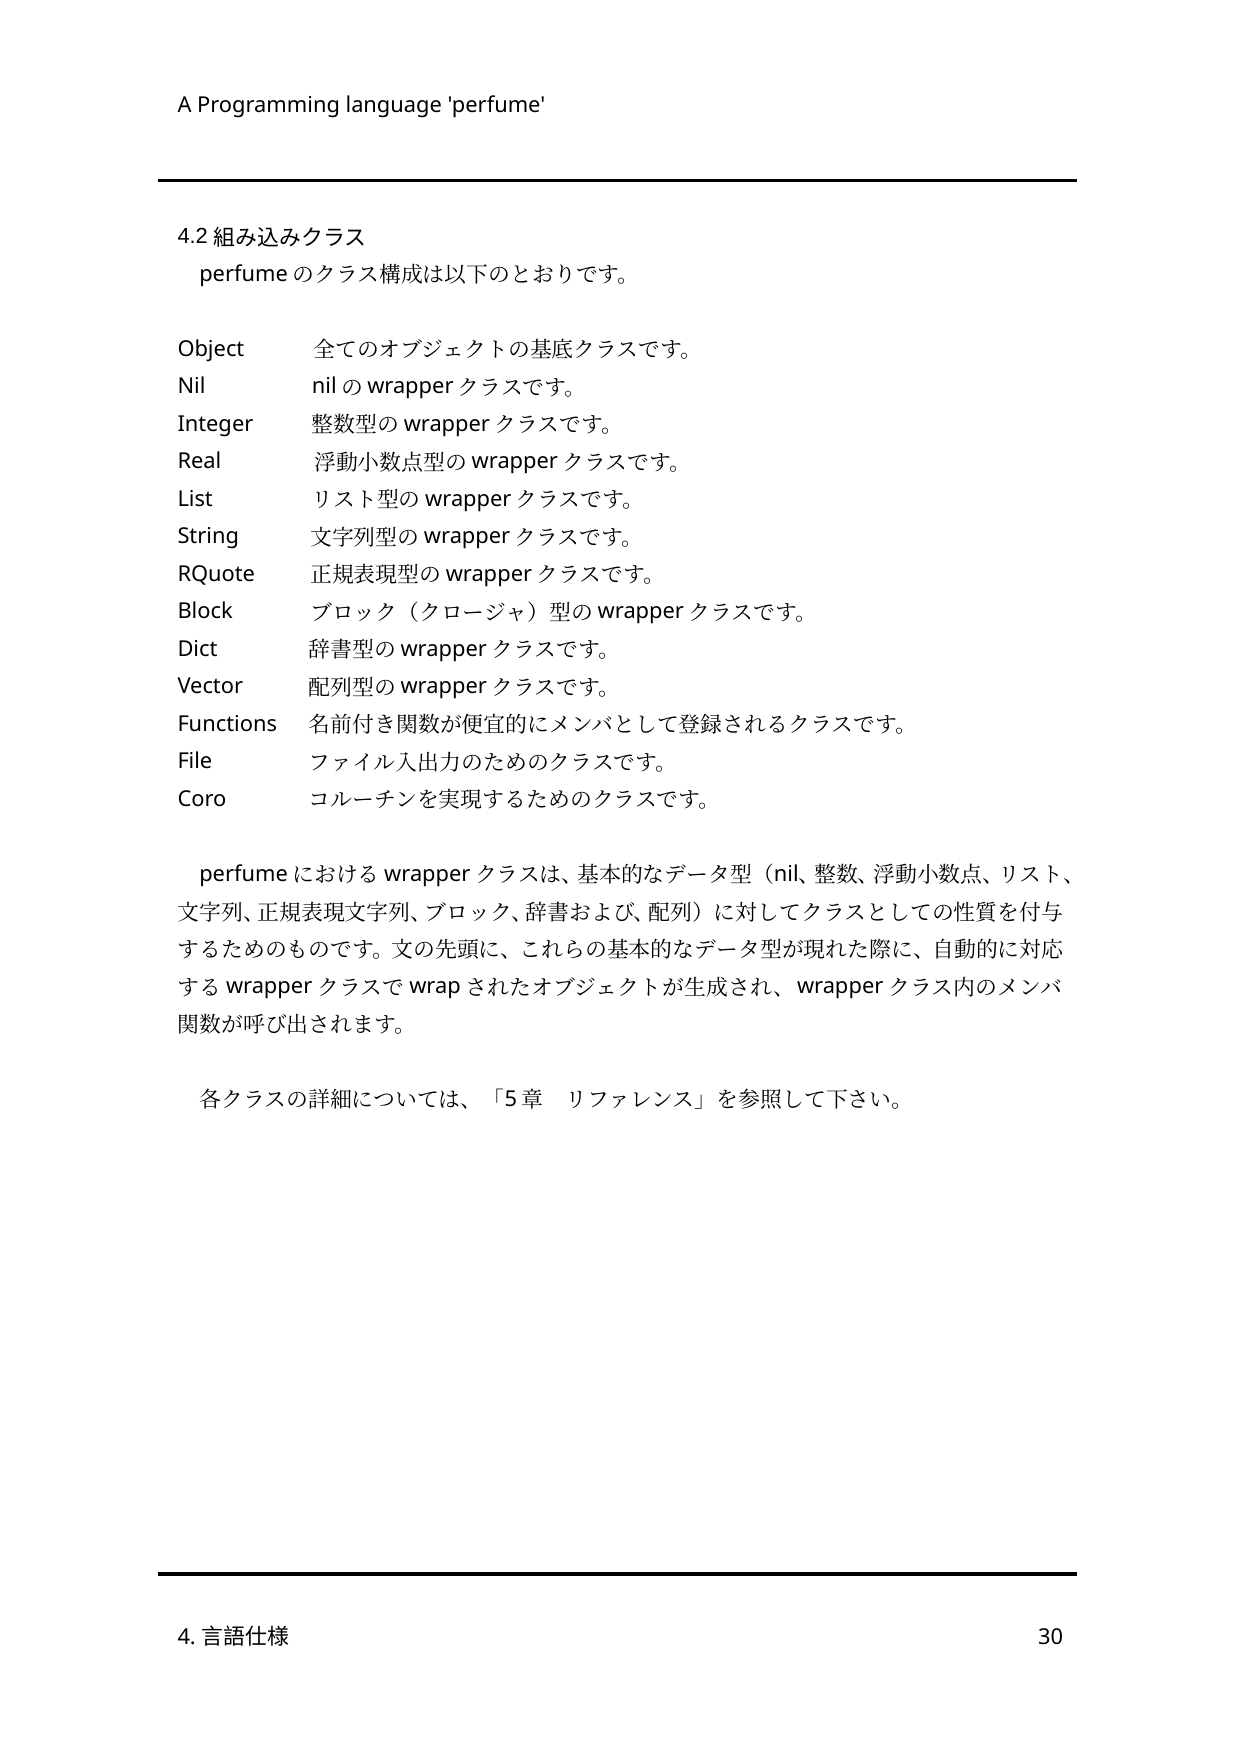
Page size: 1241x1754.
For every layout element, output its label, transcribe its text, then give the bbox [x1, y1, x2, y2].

text Integer 整数型のwrapperクラスです。 [177, 404, 1063, 442]
text Object 全てのオブジェクトの基底クラスです。 [177, 329, 1063, 367]
text Nil nilのwrapperクラスです。 [177, 367, 1063, 404]
text Vector 配列型のwrapperクラスです。 [177, 667, 1063, 704]
text Dict 辞書型のwrapperクラスです。 [177, 629, 1063, 667]
text Real 浮動小数点型のwrapperクラスです。 [177, 442, 1063, 479]
text List リスト型のwrapperクラスです。 [177, 479, 1063, 517]
text Coro コルーチンを実現するためのクラスです。 [177, 779, 1063, 817]
text perfumeにおけるwrapperクラスは、基本的なデータ型（nil、整数、浮動小数点、リスト、文字列、正規表現文字列、ブロック、辞書および、配列）に対してクラスとしての性質を付与するためのものです。文の先頭に、これらの基本的なデータ型が現れた際に、自動的に対応するwrapperクラスでwrapされたオブジェクトが生成され、wrapperクラス内のメンバ関数が呼び出されます。 [177, 854, 1063, 1042]
text File ファイル入出力のためのクラスです。 [177, 742, 1063, 779]
text Functions 名前付き関数が便宜的にメンバとして登録されるクラスです。 [177, 704, 1063, 742]
text perfumeのクラス構成は以下のとおりです。 [177, 254, 1063, 292]
text Block ブロック（クロージャ）型のwrapperクラスです。 [177, 592, 1063, 629]
text RQuote 正規表現型のwrapperクラスです。 [177, 554, 1063, 592]
text 各クラスの詳細については、「5章 リファレンス」を参照して下さい。 [177, 1079, 1063, 1117]
text String 文字列型のwrapperクラスです。 [177, 517, 1063, 554]
subtitle 4.2 組み込みクラス [177, 217, 1063, 254]
